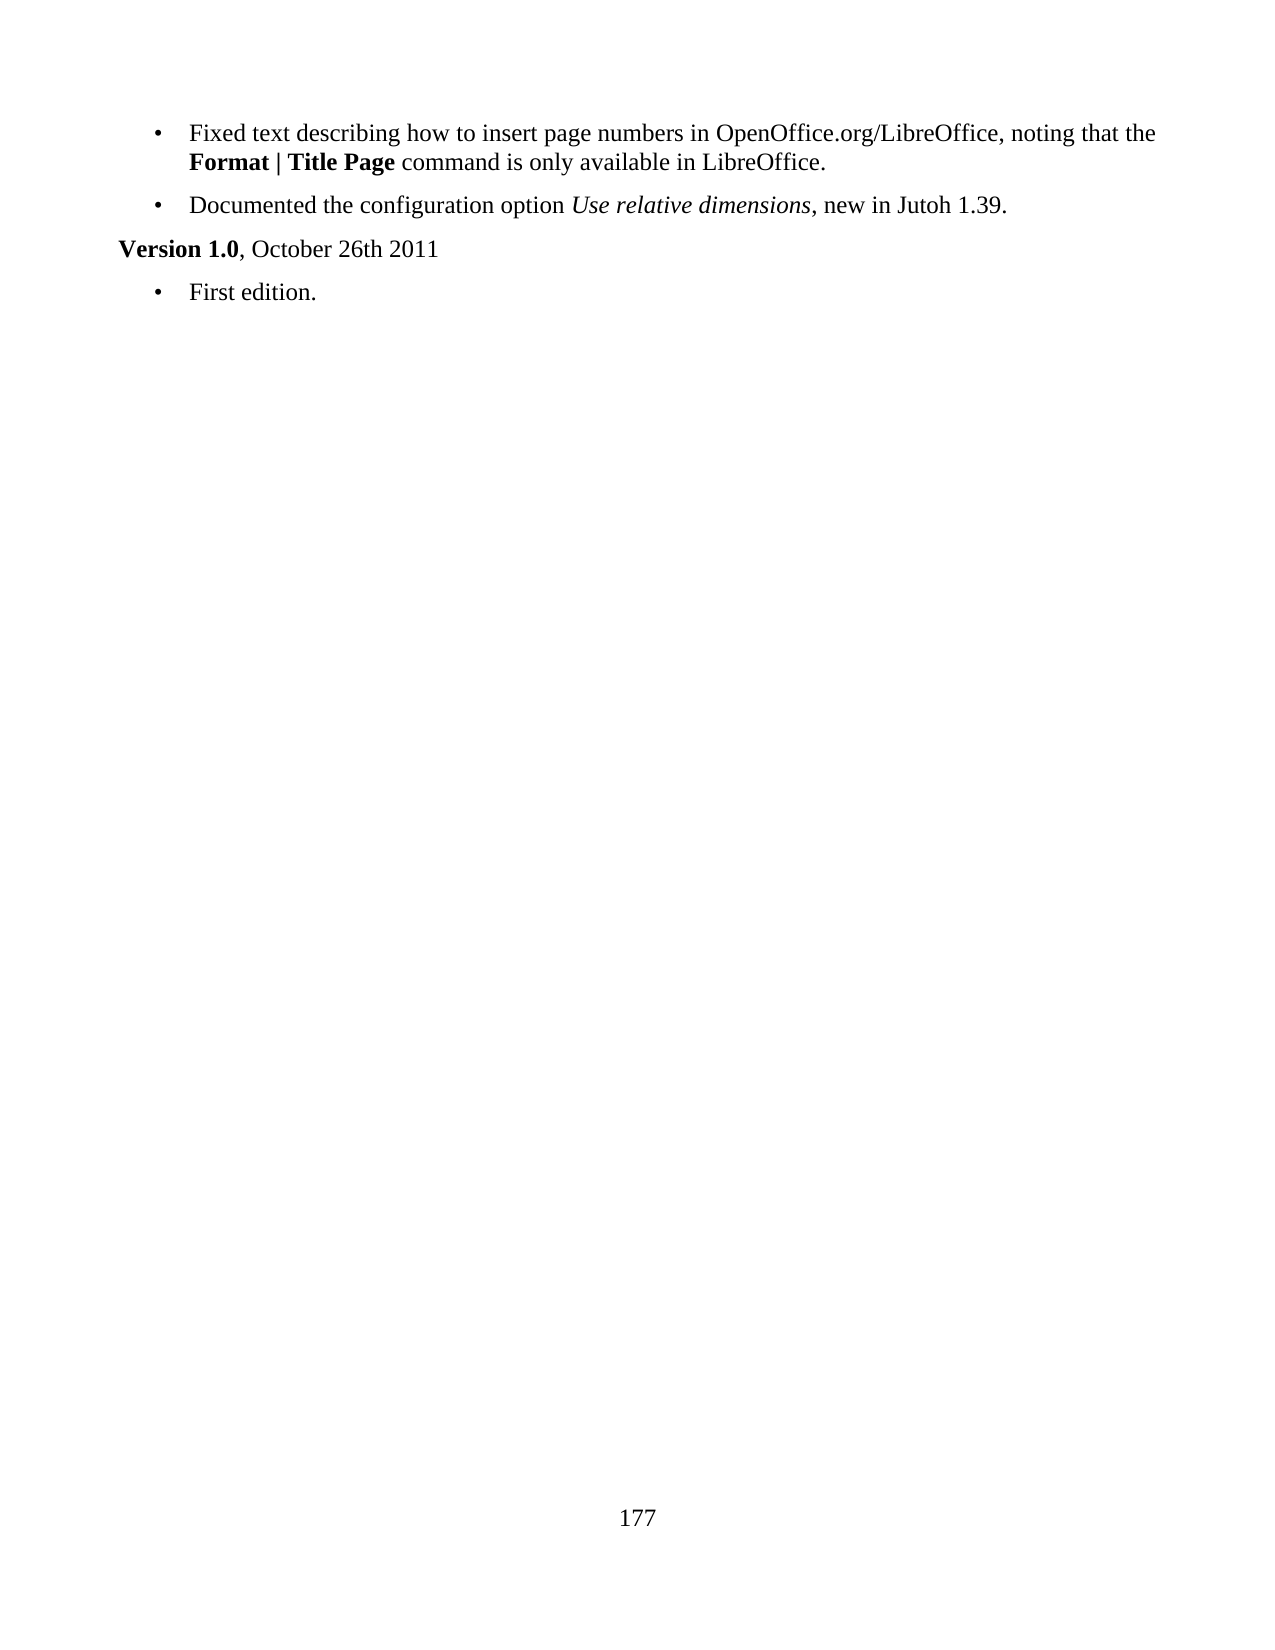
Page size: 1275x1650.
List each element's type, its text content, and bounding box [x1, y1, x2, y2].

list Documented the configuration option Use relative dimensions, new in Jutoh 1.39. [153, 190, 1157, 219]
text Version 1.0, October 26th 2011 [118, 234, 1157, 263]
list First edition. [153, 277, 1157, 306]
list Fixed text describing how to insert page numbers in OpenOffice.org/LibreOffice, noting that the Format | Title Page command is only available in LibreOffice. [153, 118, 1157, 176]
